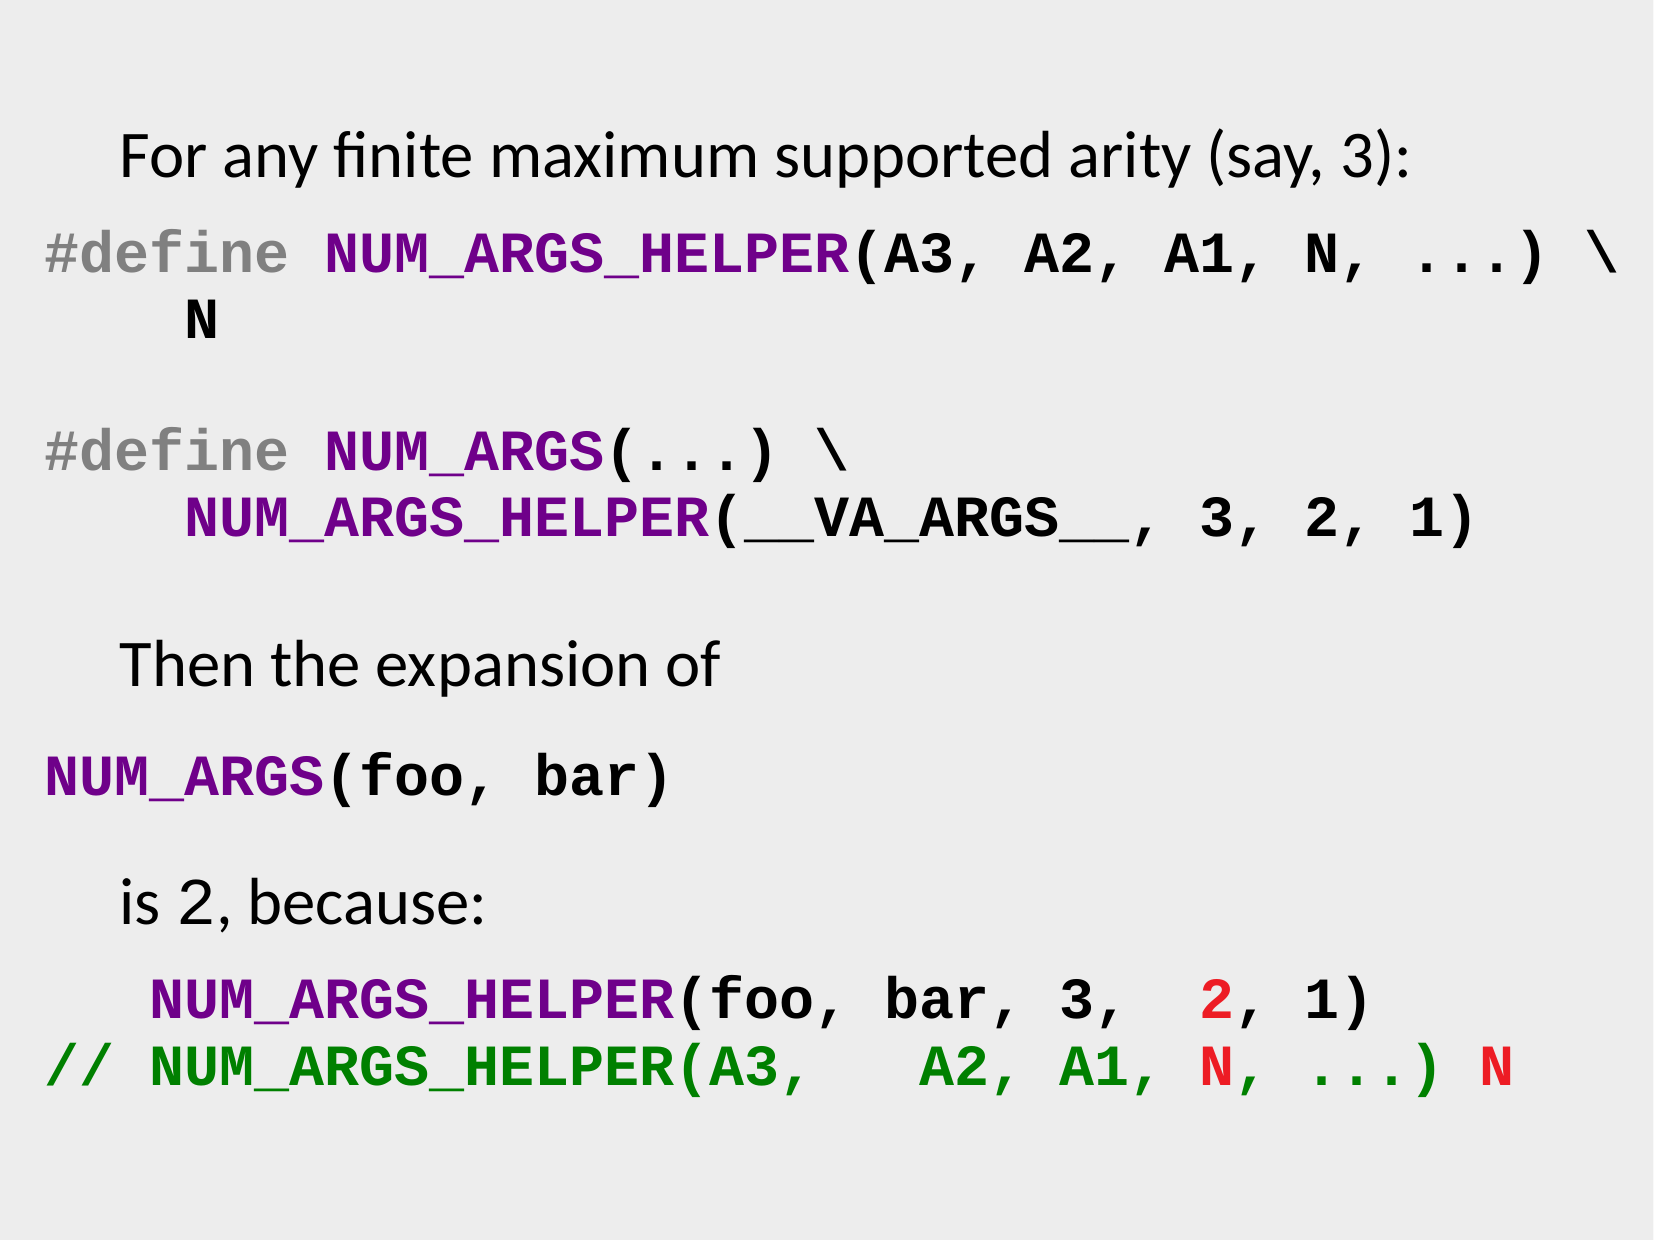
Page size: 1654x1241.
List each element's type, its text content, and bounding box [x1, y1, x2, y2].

text_box NUM_ARGS_HELPER(foo, bar, 3, 2, 1) // NUM_ARGS_HELPER(A3, A2, A1, N, ...) N [30, 963, 1636, 1111]
text_box For any finite maximum supported arity (say, 3): [105, 120, 1606, 202]
text_box #define NUM_ARGS_HELPER(A3, A2, A1, N, ...) \ N #define NUM_ARGS(...) \ NUM_ARGS_HELPER(__VA_ARGS__, 3, 2, 1) [30, 216, 1654, 592]
text_box is 2, because: [105, 861, 886, 952]
text_box Then the expansion of [105, 628, 886, 719]
text_box NUM_ARGS(foo, bar) [30, 739, 946, 820]
